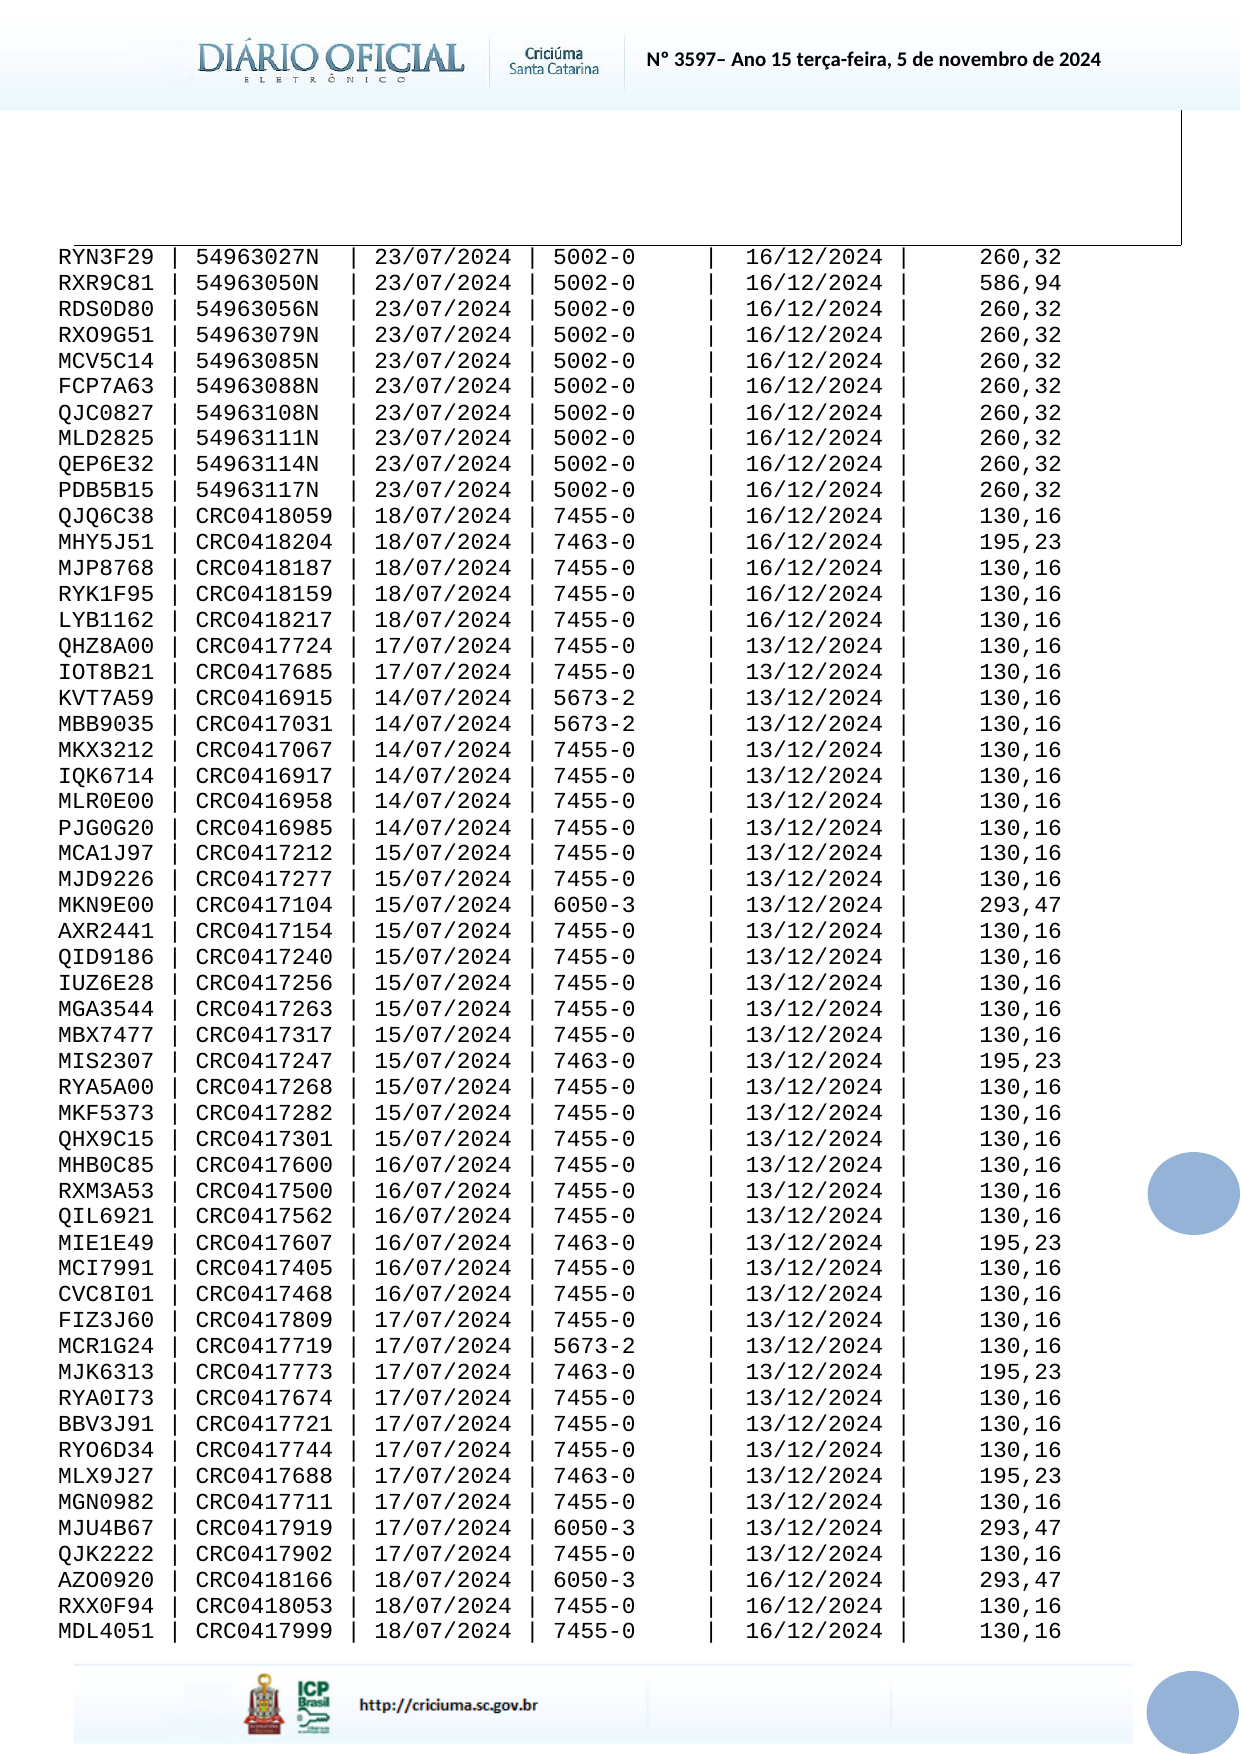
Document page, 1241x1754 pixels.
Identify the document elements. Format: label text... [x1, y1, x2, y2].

text MLX9J27 | CRC0417688 | 17/07/2024 | 7463-0 | 13/12/2024 | 195,23 [44, 1464, 1181, 1490]
text MBB9035 | CRC0417031 | 14/07/2024 | 5673-2 | 13/12/2024 | 130,16 [44, 712, 1181, 738]
text MKN9E00 | CRC0417104 | 15/07/2024 | 6050-3 | 13/12/2024 | 293,47 [44, 894, 1181, 919]
text MKX3212 | CRC0417067 | 14/07/2024 | 7455-0 | 13/12/2024 | 130,16 [44, 738, 1181, 764]
text FIZ3J60 | CRC0417809 | 17/07/2024 | 7455-0 | 13/12/2024 | 130,16 [44, 1309, 1181, 1334]
text MIS2307 | CRC0417247 | 15/07/2024 | 7463-0 | 13/12/2024 | 195,23 [44, 1049, 1181, 1075]
text QIL6921 | CRC0417562 | 16/07/2024 | 7455-0 | 13/12/2024 | 130,16 [44, 1205, 1171, 1231]
text QJK2222 | CRC0417902 | 17/07/2024 | 7455-0 | 13/12/2024 | 130,16 [44, 1542, 1181, 1568]
text MKF5373 | CRC0417282 | 15/07/2024 | 7455-0 | 13/12/2024 | 130,16 [44, 1101, 1181, 1127]
text MHB0C85 | CRC0417600 | 16/07/2024 | 7455-0 | 13/12/2024 | 130,16 [44, 1153, 1180, 1179]
text RXX0F94 | CRC0418053 | 18/07/2024 | 7455-0 | 16/12/2024 | 130,16 [44, 1594, 1181, 1620]
text AXR2441 | CRC0417154 | 15/07/2024 | 7455-0 | 13/12/2024 | 130,16 [44, 919, 1181, 946]
text QID9186 | CRC0417240 | 15/07/2024 | 7455-0 | 13/12/2024 | 130,16 [44, 946, 1181, 971]
text RXO9G51 | 54963079N | 23/07/2024 | 5002-0 | 16/12/2024 | 260,32 [44, 323, 1181, 349]
text MIE1E49 | CRC0417607 | 16/07/2024 | 7463-0 | 13/12/2024 | 195,23 [44, 1231, 1181, 1257]
text AZO0920 | CRC0418166 | 18/07/2024 | 6050-3 | 16/12/2024 | 293,47 [44, 1568, 1181, 1594]
text MCV5C14 | 54963085N | 23/07/2024 | 5002-0 | 16/12/2024 | 260,32 [44, 349, 1181, 375]
text MDL4051 | CRC0417999 | 18/07/2024 | 7455-0 | 16/12/2024 | 130,16 [44, 1620, 1181, 1646]
text FCP7A63 | 54963088N | 23/07/2024 | 5002-0 | 16/12/2024 | 260,32 [44, 375, 1181, 401]
text MBX7477 | CRC0417317 | 15/07/2024 | 7455-0 | 13/12/2024 | 130,16 [44, 1023, 1181, 1049]
text MGN0982 | CRC0417711 | 17/07/2024 | 7455-0 | 13/12/2024 | 130,16 [44, 1490, 1181, 1516]
text MLR0E00 | CRC0416958 | 14/07/2024 | 7455-0 | 13/12/2024 | 130,16 [44, 790, 1181, 816]
text QHZ8A00 | CRC0417724 | 17/07/2024 | 7455-0 | 13/12/2024 | 130,16 [44, 634, 1181, 660]
text MCR1G24 | CRC0417719 | 17/07/2024 | 5673-2 | 13/12/2024 | 130,16 [44, 1334, 1181, 1361]
text CVC8I01 | CRC0417468 | 16/07/2024 | 7455-0 | 13/12/2024 | 130,16 [44, 1283, 1181, 1309]
text QJQ6C38 | CRC0418059 | 18/07/2024 | 7455-0 | 16/12/2024 | 130,16 [44, 504, 1181, 531]
text MJK6313 | CRC0417773 | 17/07/2024 | 7463-0 | 13/12/2024 | 195,23 [44, 1361, 1181, 1386]
text IOT8B21 | CRC0417685 | 17/07/2024 | 7455-0 | 13/12/2024 | 130,16 [44, 660, 1181, 686]
text MHY5J51 | CRC0418204 | 18/07/2024 | 7463-0 | 16/12/2024 | 195,23 [44, 531, 1181, 556]
text PDB5B15 | 54963117N | 23/07/2024 | 5002-0 | 16/12/2024 | 260,32 [44, 479, 1181, 504]
text RYN3F29 | 54963027N | 23/07/2024 | 5002-0 | 16/12/2024 | 260,32 [44, 245, 1181, 271]
text RYO6D34 | CRC0417744 | 17/07/2024 | 7455-0 | 13/12/2024 | 130,16 [44, 1438, 1181, 1464]
text QJC0827 | 54963108N | 23/07/2024 | 5002-0 | 16/12/2024 | 260,32 [44, 401, 1181, 427]
text IQK6714 | CRC0416917 | 14/07/2024 | 7455-0 | 13/12/2024 | 130,16 [44, 764, 1181, 790]
text PJG0G20 | CRC0416985 | 14/07/2024 | 7455-0 | 13/12/2024 | 130,16 [44, 816, 1181, 842]
text MGA3544 | CRC0417263 | 15/07/2024 | 7455-0 | 13/12/2024 | 130,16 [44, 997, 1181, 1023]
text MCI7991 | CRC0417405 | 16/07/2024 | 7455-0 | 13/12/2024 | 130,16 [44, 1257, 1181, 1283]
text RXM3A53 | CRC0417500 | 16/07/2024 | 7455-0 | 13/12/2024 | 130,16 [44, 1179, 1150, 1205]
text KVT7A59 | CRC0416915 | 14/07/2024 | 5673-2 | 13/12/2024 | 130,16 [44, 686, 1181, 712]
text RYA0I73 | CRC0417674 | 17/07/2024 | 7455-0 | 13/12/2024 | 130,16 [44, 1386, 1181, 1412]
text MJD9226 | CRC0417277 | 15/07/2024 | 7455-0 | 13/12/2024 | 130,16 [44, 868, 1181, 894]
text BBV3J91 | CRC0417721 | 17/07/2024 | 7455-0 | 13/12/2024 | 130,16 [44, 1412, 1181, 1438]
text RXR9C81 | 54963050N | 23/07/2024 | 5002-0 | 16/12/2024 | 586,94 [44, 271, 1181, 297]
text LYB1162 | CRC0418217 | 18/07/2024 | 7455-0 | 16/12/2024 | 130,16 [44, 608, 1181, 634]
text MJP8768 | CRC0418187 | 18/07/2024 | 7455-0 | 16/12/2024 | 130,16 [44, 556, 1181, 582]
text QEP6E32 | 54963114N | 23/07/2024 | 5002-0 | 16/12/2024 | 260,32 [44, 453, 1181, 479]
text RDS0D80 | 54963056N | 23/07/2024 | 5002-0 | 16/12/2024 | 260,32 [44, 297, 1181, 323]
text RYK1F95 | CRC0418159 | 18/07/2024 | 7455-0 | 16/12/2024 | 130,16 [44, 582, 1181, 608]
text QHX9C15 | CRC0417301 | 15/07/2024 | 7455-0 | 13/12/2024 | 130,16 [44, 1127, 1181, 1153]
text MLD2825 | 54963111N | 23/07/2024 | 5002-0 | 16/12/2024 | 260,32 [44, 427, 1181, 453]
text MCA1J97 | CRC0417212 | 15/07/2024 | 7455-0 | 13/12/2024 | 130,16 [44, 842, 1181, 868]
text MJU4B67 | CRC0417919 | 17/07/2024 | 6050-3 | 13/12/2024 | 293,47 [44, 1516, 1181, 1542]
text IUZ6E28 | CRC0417256 | 15/07/2024 | 7455-0 | 13/12/2024 | 130,16 [44, 971, 1181, 997]
text RYA5A00 | CRC0417268 | 15/07/2024 | 7455-0 | 13/12/2024 | 130,16 [44, 1075, 1181, 1101]
